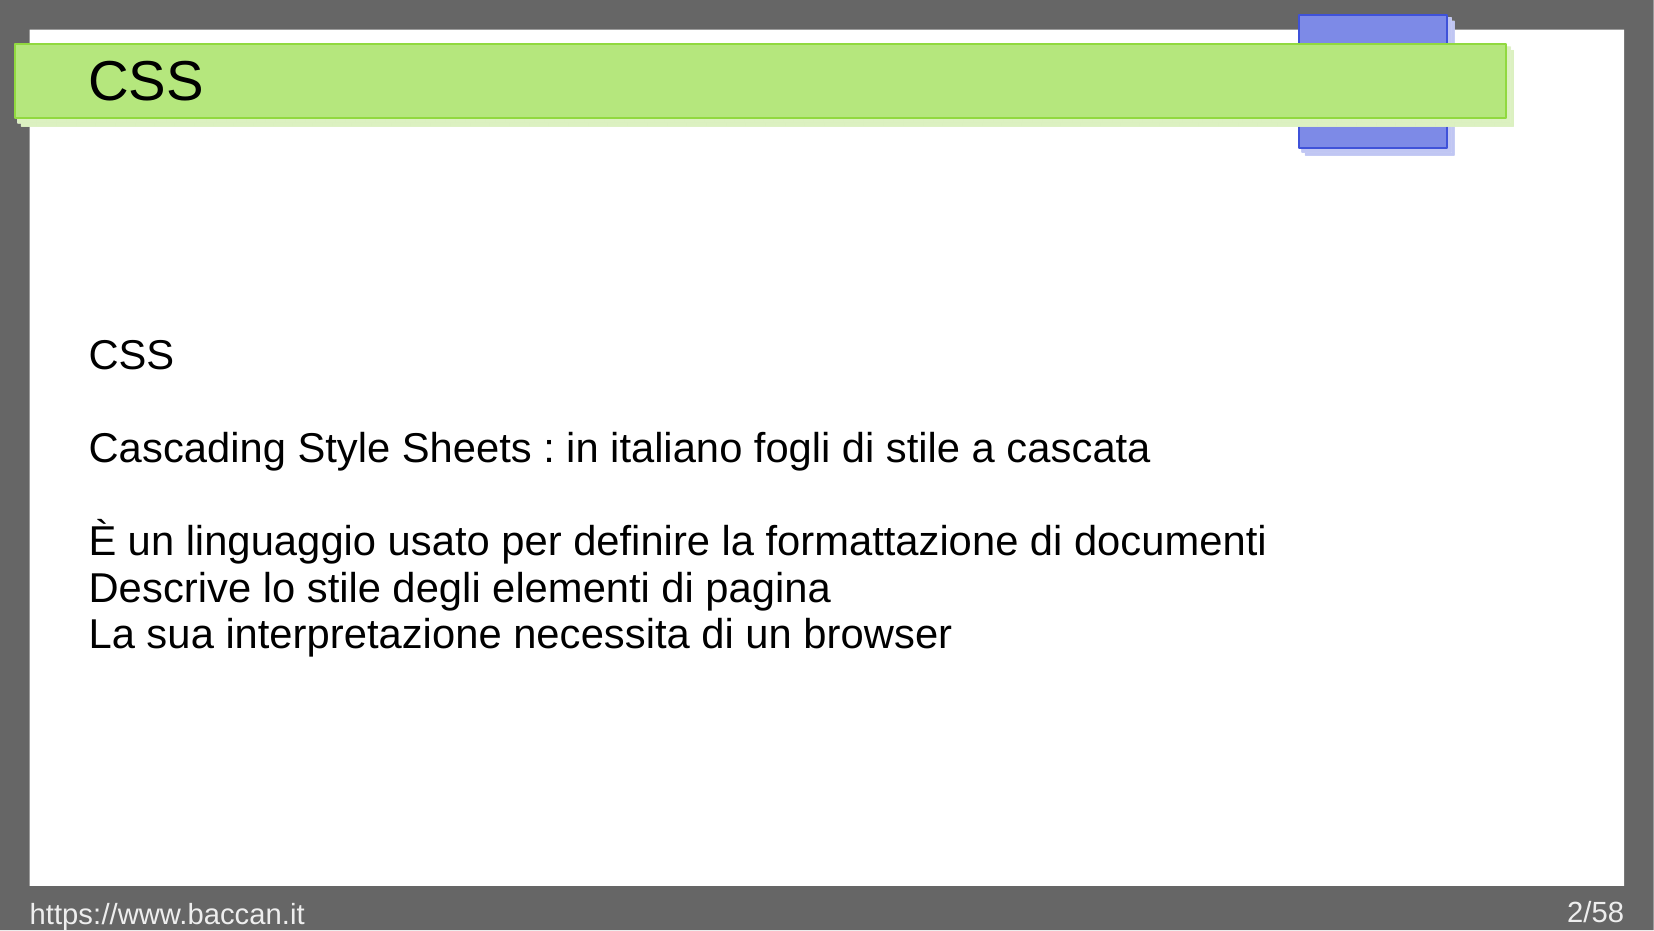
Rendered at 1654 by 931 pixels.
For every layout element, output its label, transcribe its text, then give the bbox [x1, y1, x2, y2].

text_box CSS Cascading Style Sheets : in italiano fogli di stile a cascata È un linguaggio usato per definire la formattazione di documenti Descrive lo stile degli elementi di pagina La sua interpretazione necessita di un browser [88, 169, 1565, 821]
title CSS [88, 44, 1506, 119]
